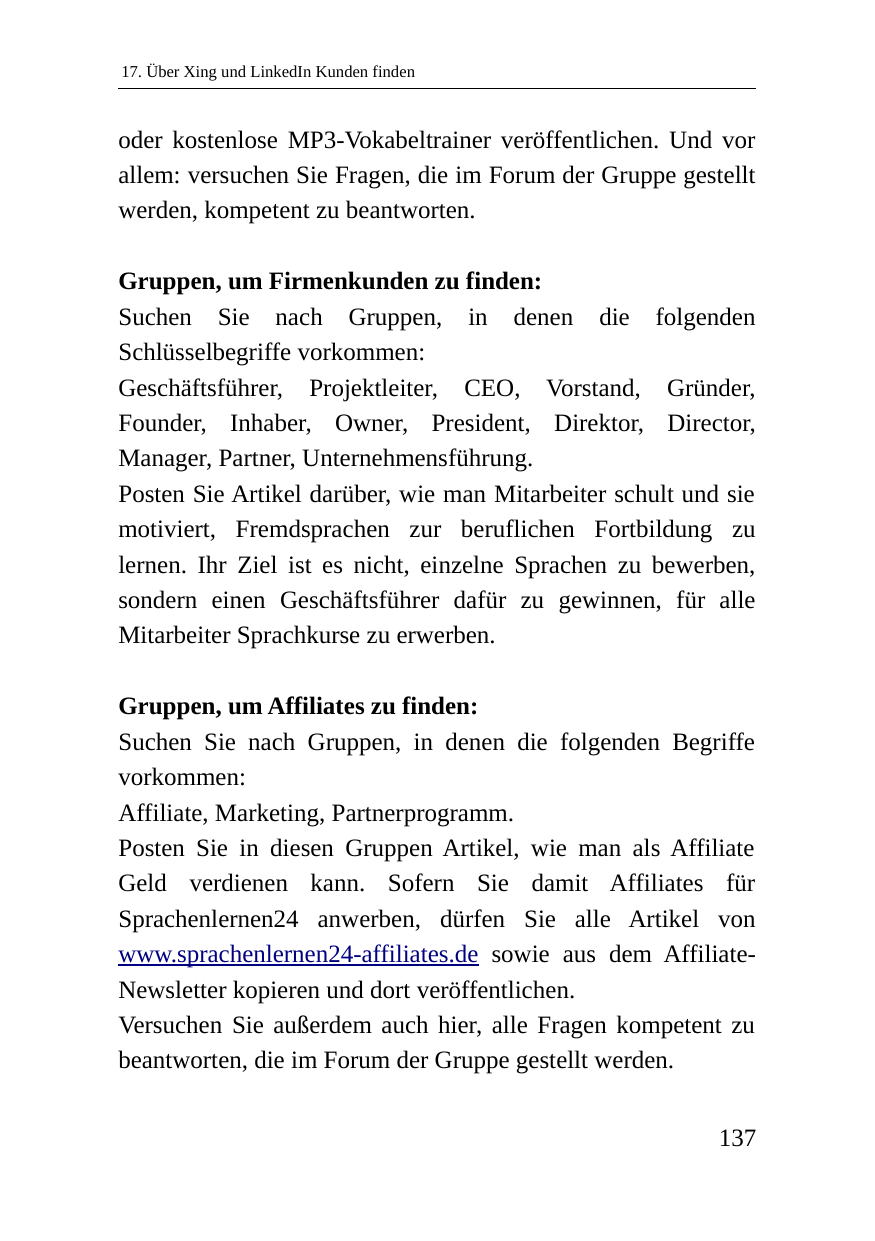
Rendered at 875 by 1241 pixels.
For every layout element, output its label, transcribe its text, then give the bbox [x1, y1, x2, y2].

text oder kostenlose MP3-Vokabeltrainer veröffentlichen. Und vor allem: versuchen Sie Fragen, die im Forum der Gruppe gestellt werden, kompetent zu beantworten. [118, 118, 756, 224]
text Suchen Sie nach Gruppen, in denen die folgenden Begriffe vorkommen: [118, 720, 756, 791]
text Gruppen, um Firmenkunden zu finden: [118, 260, 756, 295]
text Affiliate, Marketing, Partnerprogramm. [118, 791, 756, 826]
text Versuchen Sie außerdem auch hier, alle Fragen kompetent zu beantworten, die im Forum der Gruppe gestellt werden. [118, 1003, 756, 1074]
text Suchen Sie nach Gruppen, in denen die folgenden Schlüsselbegriffe vorkommen: [118, 295, 756, 366]
text Posten Sie Artikel darüber, wie man Mitarbeiter schult und sie motiviert, Fremdsprachen zur beruflichen Fortbildung zu lernen. Ihr Ziel ist es nicht, einzelne Sprachen zu bewerben, sondern einen Geschäftsführer dafür zu gewinnen, für alle Mitarbeiter Sprachkurse zu erwerben. [118, 472, 756, 649]
text Gruppen, um Affiliates zu finden: [118, 685, 756, 720]
text Posten Sie in diesen Gruppen Artikel, wie man als Affiliate Geld verdienen kann. Sofern Sie damit Affiliates für Sprachenlernen24 anwerben, dürfen Sie alle Artikel von www.sprachenlernen24-affiliates.de sowie aus dem Affiliate-Newsletter kopieren und dort veröffentlichen. [118, 826, 756, 1003]
text Geschäftsführer, Projektleiter, CEO, Vorstand, Gründer, Founder, Inhaber, Owner, President, Direktor, Director, Manager, Partner, Unternehmensführung. [118, 366, 756, 472]
